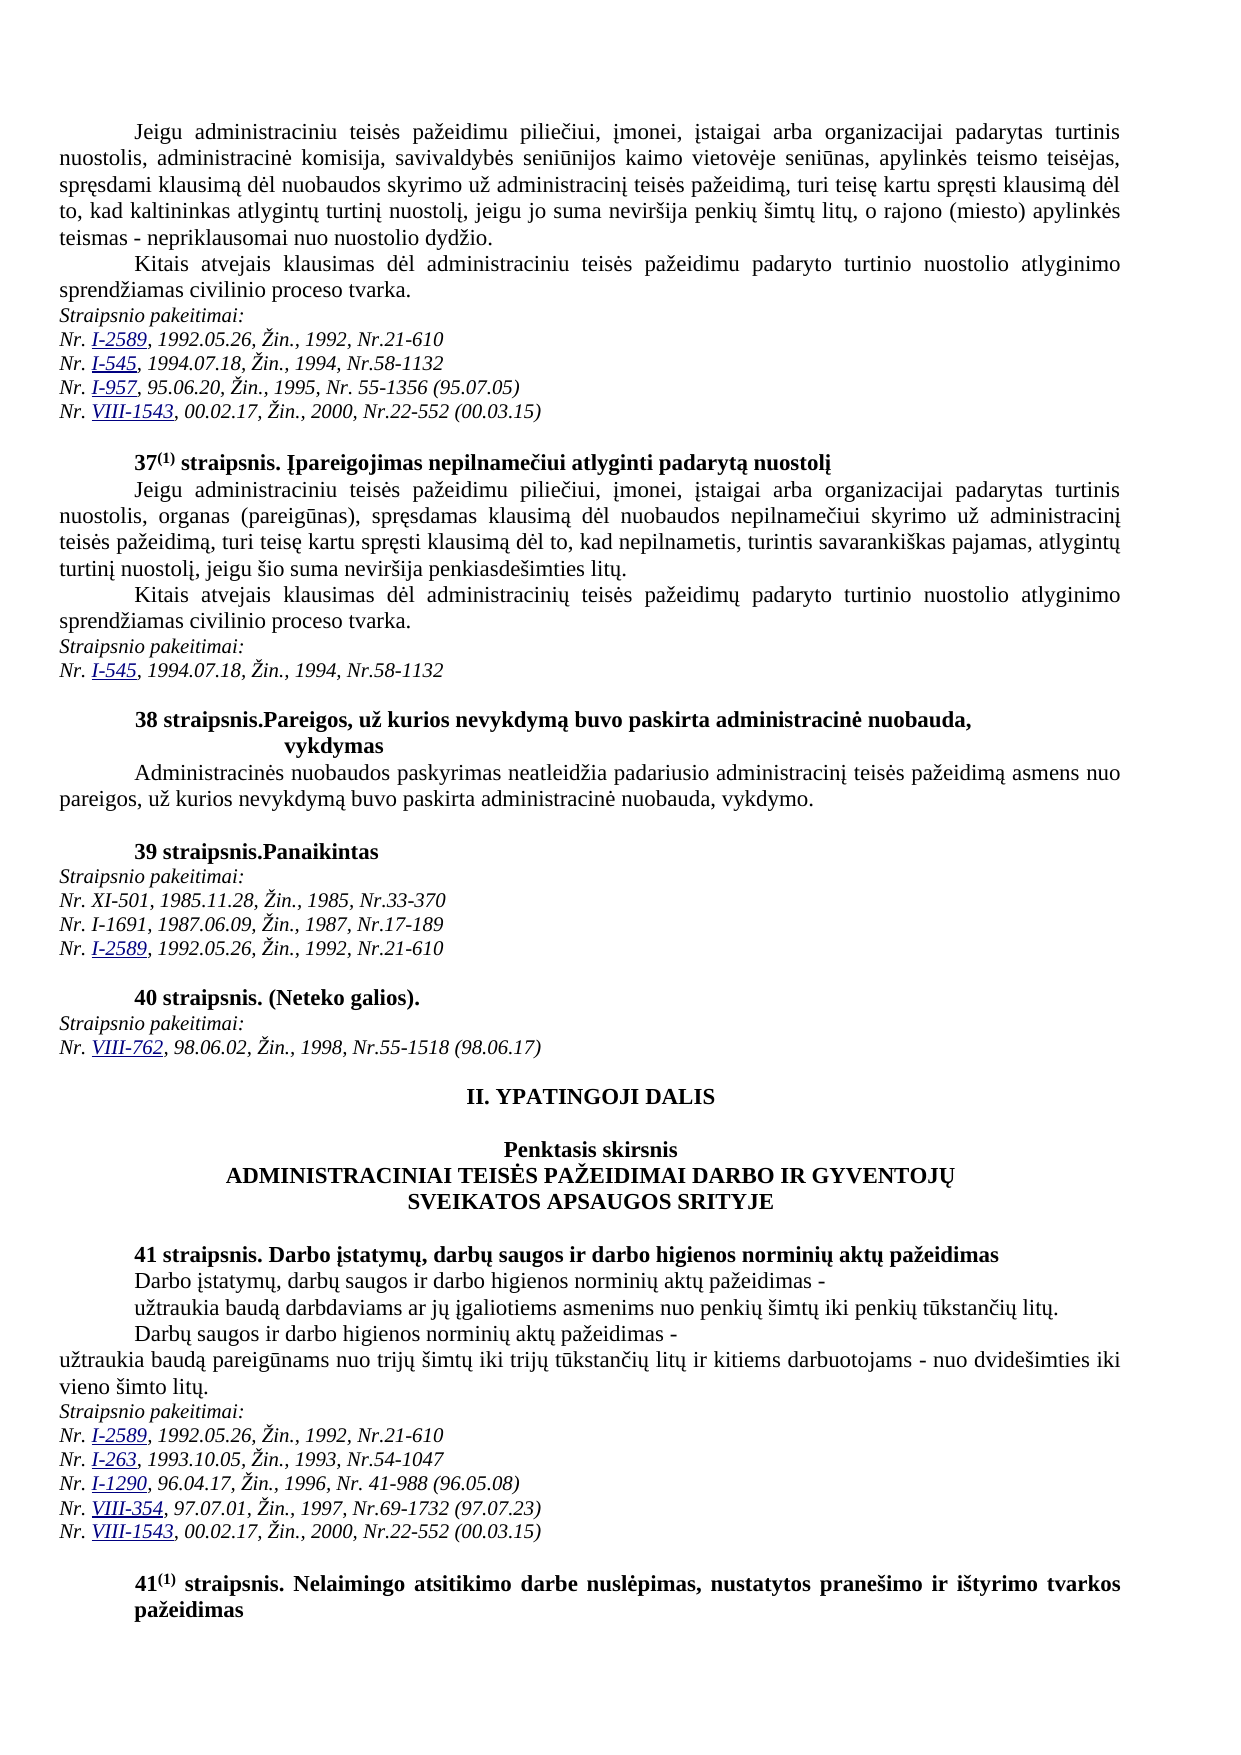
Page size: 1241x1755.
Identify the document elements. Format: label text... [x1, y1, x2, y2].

text Nr. I-2589, 1992.05.26, Žin., 1992, Nr.21-610 [59, 327, 1122, 351]
text SVEIKATOS APSAUGOS SRITYJE [59, 1188, 1122, 1215]
text Nr. I-1290, 96.04.17, Žin., 1996, Nr. 41-988 (96.05.08) [59, 1471, 1122, 1495]
text Straipsnio pakeitimai: [59, 1399, 1122, 1423]
text Penktasis skirsnis [59, 1136, 1122, 1162]
text Kitais atvejais klausimas dėl administracinių teisės pažeidimų padaryto turtinio nuostolio atlyginimo sprendžiamas civilinio proceso tvarka. [59, 581, 1122, 634]
text Straipsnio pakeitimai: [59, 303, 1122, 327]
text vykdymas [253, 732, 1122, 759]
text Darbo įstatymų, darbų saugos ir darbo higienos norminių aktų pažeidimas - [59, 1267, 1122, 1294]
text Straipsnio pakeitimai: [59, 634, 1122, 658]
text Nr. I-545, 1994.07.18, Žin., 1994, Nr.58-1132 [59, 351, 1122, 375]
text Jeigu administraciniu teisės pažeidimu piliečiui, įmonei, įstaigai arba organizacijai padarytas turtinis nuostolis, administracinė komisija, savivaldybės seniūnijos kaimo vietovėje seniūnas, apylinkės teismo teisėjas, spręsdami klausimą dėl nuobaudos skyrimo už administracinį teisės pažeidimą, turi teisę kartu spręsti klausimą dėl to, kad kaltininkas atlygintų turtinį nuostolį, jeigu jo suma neviršija penkių šimtų litų, o rajono (miesto) apylinkės teismas - nepriklausomai nuo nuostolio dydžio. [59, 118, 1122, 250]
text 41 straipsnis. Darbo įstatymų, darbų saugos ir darbo higienos norminių aktų pažeidimas [59, 1241, 1122, 1267]
text Administracinės nuobaudos paskyrimas neatleidžia padariusio administracinį teisės pažeidimą asmens nuo pareigos, už kurios nevykdymą buvo paskirta administracinė nuobauda, vykdymo. [59, 759, 1122, 811]
text Nr. I-263, 1993.10.05, Žin., 1993, Nr.54-1047 [59, 1447, 1122, 1471]
text 41(1) straipsnis. Nelaimingo atsitikimo darbe nuslėpimas, nustatytos pranešimo ir ištyrimo tvarkos pažeidimas [134, 1570, 1122, 1623]
text Nr. I-545, 1994.07.18, Žin., 1994, Nr.58-1132 [59, 658, 1122, 682]
text 40 straipsnis. (Neteko galios). [59, 984, 1122, 1011]
text Nr. VIII-1543, 00.02.17, Žin., 2000, Nr.22-552 (00.03.15) [59, 399, 1122, 423]
text Jeigu administraciniu teisės pažeidimu piliečiui, įmonei, įstaigai arba organizacijai padarytas turtinis nuostolis, organas (pareigūnas), spręsdamas klausimą dėl nuobaudos nepilnamečiui skyrimo už administracinį teisės pažeidimą, turi teisę kartu spręsti klausimą dėl to, kad nepilnametis, turintis savarankiškas pajamas, atlygintų turtinį nuostolį, jeigu šio suma neviršija penkiasdešimties litų. [59, 476, 1122, 581]
text 39 straipsnis.Panaikintas [59, 838, 1122, 864]
text 37(1) straipsnis. Įpareigojimas nepilnamečiui atlyginti padarytą nuostolį [59, 449, 1122, 476]
text Kitais atvejais klausimas dėl administraciniu teisės pažeidimu padaryto turtinio nuostolio atlyginimo sprendžiamas civilinio proceso tvarka. [59, 250, 1122, 303]
text Darbų saugos ir darbo higienos norminių aktų pažeidimas - [59, 1320, 1122, 1346]
text Nr. VIII-1543, 00.02.17, Žin., 2000, Nr.22-552 (00.03.15) [59, 1519, 1122, 1543]
text II. YPATINGOJI DALIS [59, 1083, 1122, 1109]
text Nr. I-2589, 1992.05.26, Žin., 1992, Nr.21-610 [59, 936, 1122, 960]
text ADMINISTRACINIAI TEISĖS PAŽEIDIMAI DARBO IR GYVENTOJŲ [59, 1162, 1122, 1188]
text Nr. I-957, 95.06.20, Žin., 1995, Nr. 55-1356 (95.07.05) [59, 375, 1122, 399]
text Nr. VIII-762, 98.06.02, Žin., 1998, Nr.55-1518 (98.06.17) [59, 1035, 1122, 1059]
text užtraukia baudą darbdaviams ar jų įgaliotiems asmenims nuo penkių šimtų iki penkių tūkstančių litų. [59, 1294, 1122, 1320]
text Nr. XI-501, 1985.11.28, Žin., 1985, Nr.33-370 [59, 888, 1122, 912]
text užtraukia baudą pareigūnams nuo trijų šimtų iki trijų tūkstančių litų ir kitiems darbuotojams - nuo dvidešimties iki vieno šimto litų. [59, 1346, 1122, 1399]
text Nr. I-1691, 1987.06.09, Žin., 1987, Nr.17-189 [59, 912, 1122, 936]
text Nr. I-2589, 1992.05.26, Žin., 1992, Nr.21-610 [59, 1423, 1122, 1447]
text Nr. VIII-354, 97.07.01, Žin., 1997, Nr.69-1732 (97.07.23) [59, 1495, 1122, 1519]
text 38 straipsnis.Pareigos, už kurios nevykdymą buvo paskirta administracinė nuobauda, [103, 706, 1122, 732]
text Straipsnio pakeitimai: [59, 864, 1122, 888]
text Straipsnio pakeitimai: [59, 1011, 1122, 1035]
